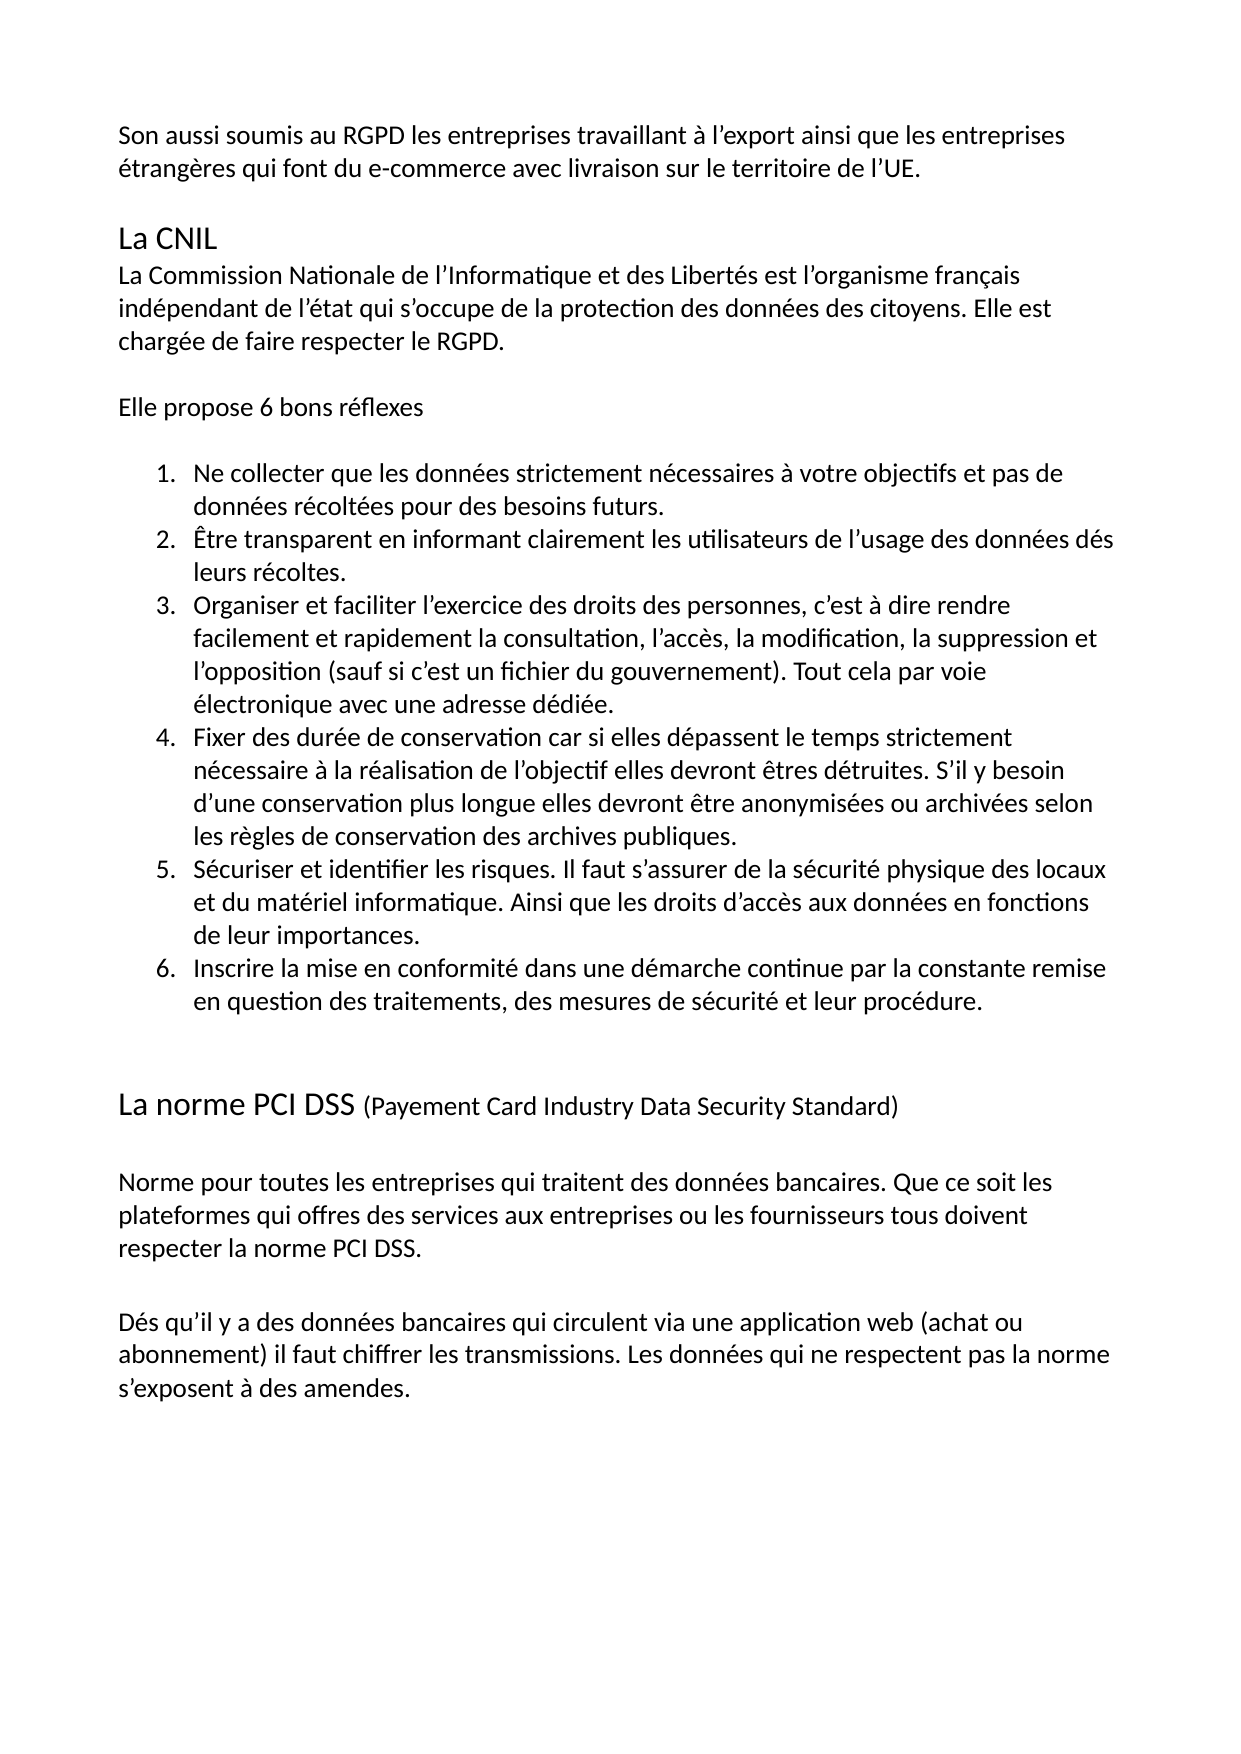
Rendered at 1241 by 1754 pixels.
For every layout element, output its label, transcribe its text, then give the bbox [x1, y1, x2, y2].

text Son aussi soumis au RGPD les entreprises travaillant à l’export ainsi que les entreprises étrangères qui font du e-commerce avec livraison sur le territoire de l’UE. [118, 118, 1122, 184]
list Organiser et faciliter l’exercice des droits des personnes, c’est à dire rendre facilement et rapidement la consultation, l’accès, la modification, la suppression et l’opposition (sauf si c’est un fichier du gouvernement). Tout cela par voie électronique avec une adresse dédiée. [156, 588, 1122, 720]
text Elle propose 6 bons réflexes [118, 390, 1122, 423]
text La norme PCI DSS (Payement Card Industry Data Security Standard) [118, 1083, 1122, 1124]
text La CNIL [118, 217, 1122, 258]
list Fixer des durée de conservation car si elles dépassent le temps strictement nécessaire à la réalisation de l’objectif elles devront êtres détruites. S’il y besoin d’une conservation plus longue elles devront être anonymisées ou archivées selon les règles de conservation des archives publiques. [156, 720, 1122, 852]
list Sécuriser et identifier les risques. Il faut s’assurer de la sécurité physique des locaux et du matériel informatique. Ainsi que les droits d’accès aux données en fonctions de leur importances. [156, 852, 1122, 951]
list Être transparent en informant clairement les utilisateurs de l’usage des données dés leurs récoltes. [156, 522, 1122, 588]
list Inscrire la mise en conformité dans une démarche continue par la constante remise en question des traitements, des mesures de sécurité et leur procédure. [156, 951, 1122, 1017]
text Dés qu’il y a des données bancaires qui circulent via une application web (achat ou abonnement) il faut chiffrer les transmissions. Les données qui ne respectent pas la norme s’exposent à des amendes. [118, 1305, 1122, 1404]
list Ne collecter que les données strictement nécessaires à votre objectifs et pas de données récoltées pour des besoins futurs. [156, 456, 1122, 522]
text La Commission Nationale de l’Informatique et des Libertés est l’organisme français indépendant de l’état qui s’occupe de la protection des données des citoyens. Elle est chargée de faire respecter le RGPD. [118, 258, 1122, 357]
text Norme pour toutes les entreprises qui traitent des données bancaires. Que ce soit les plateformes qui offres des services aux entreprises ou les fournisseurs tous doivent respecter la norme PCI DSS. [118, 1165, 1122, 1264]
